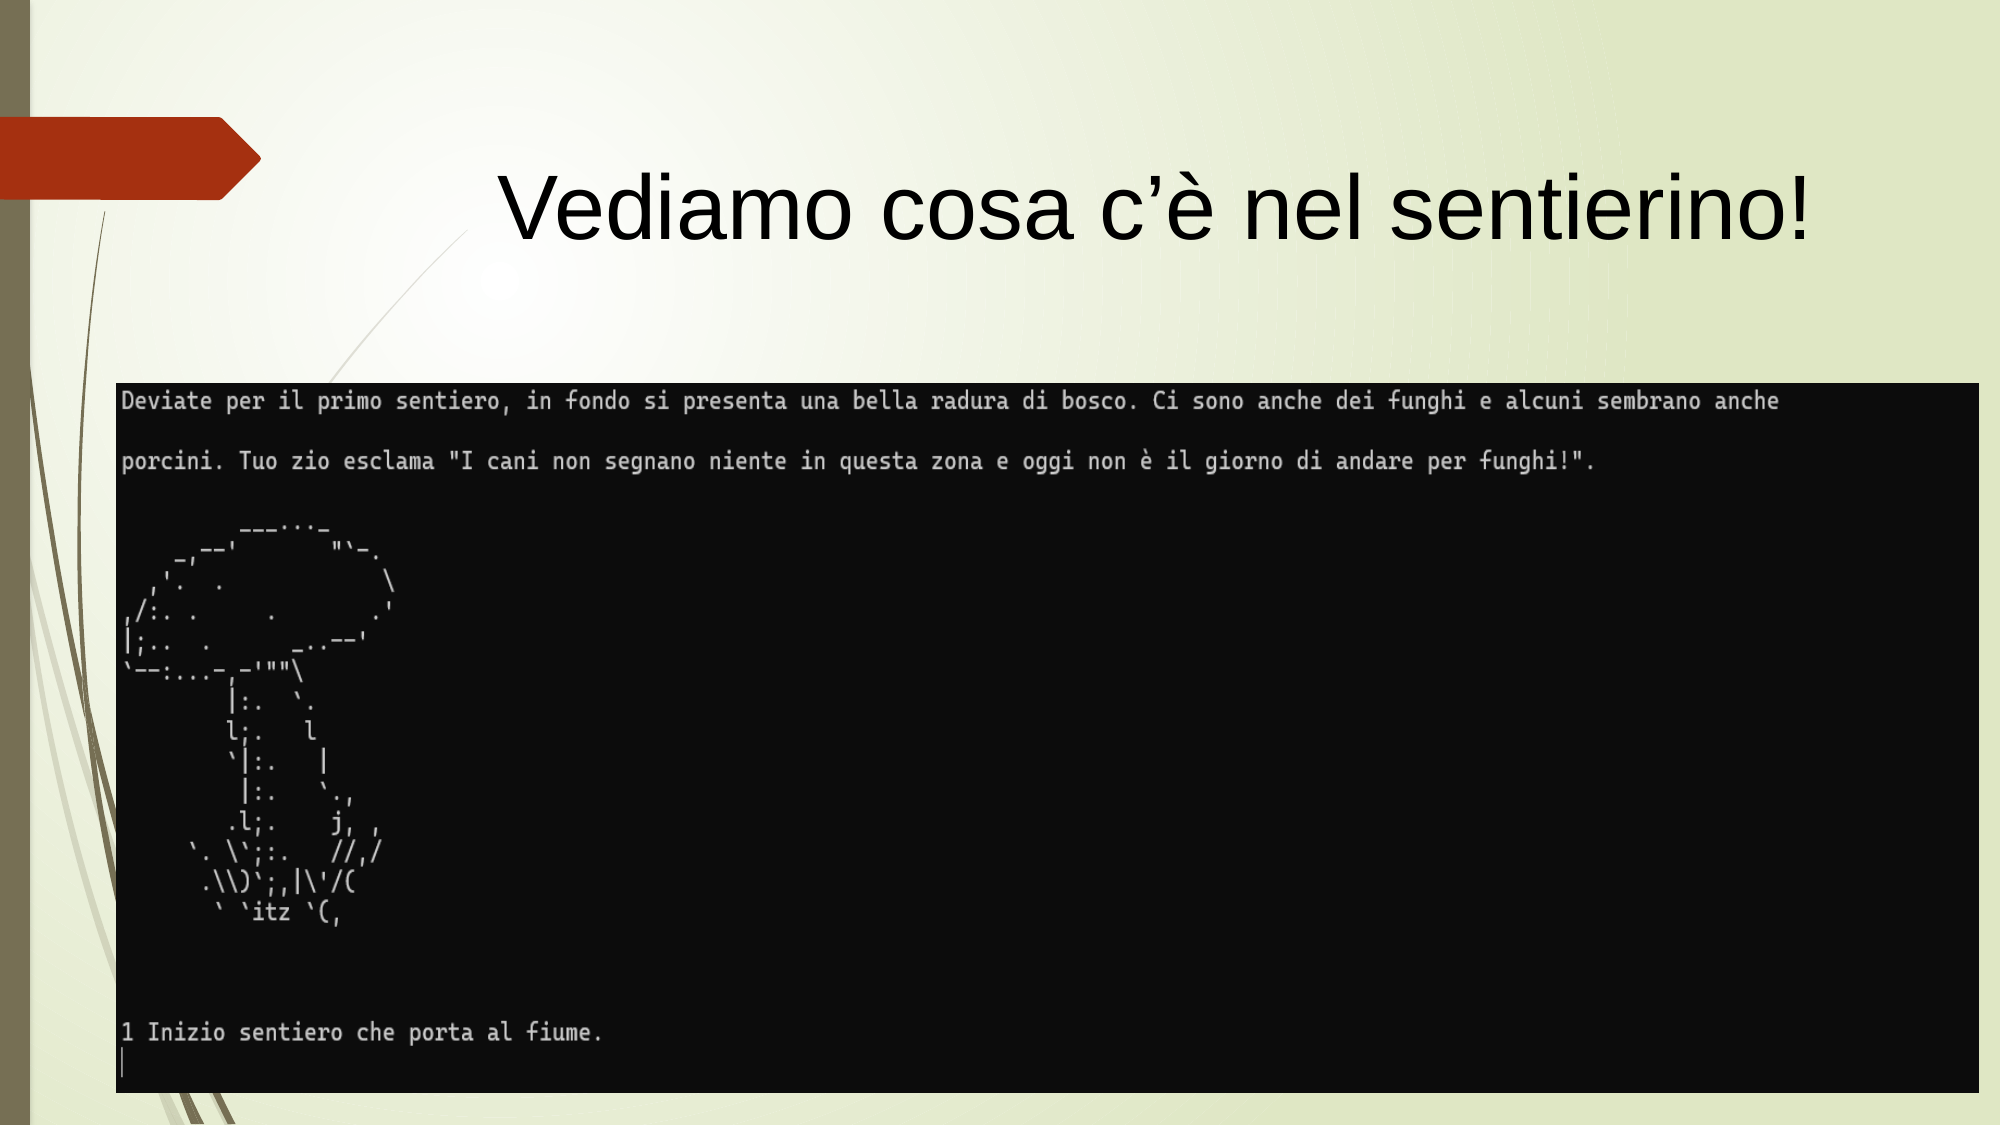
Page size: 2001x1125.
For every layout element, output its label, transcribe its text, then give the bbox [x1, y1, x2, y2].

picture [116, 383, 1979, 1093]
title Vediamo cosa c’è nel sentierino! [425, 102, 1888, 313]
